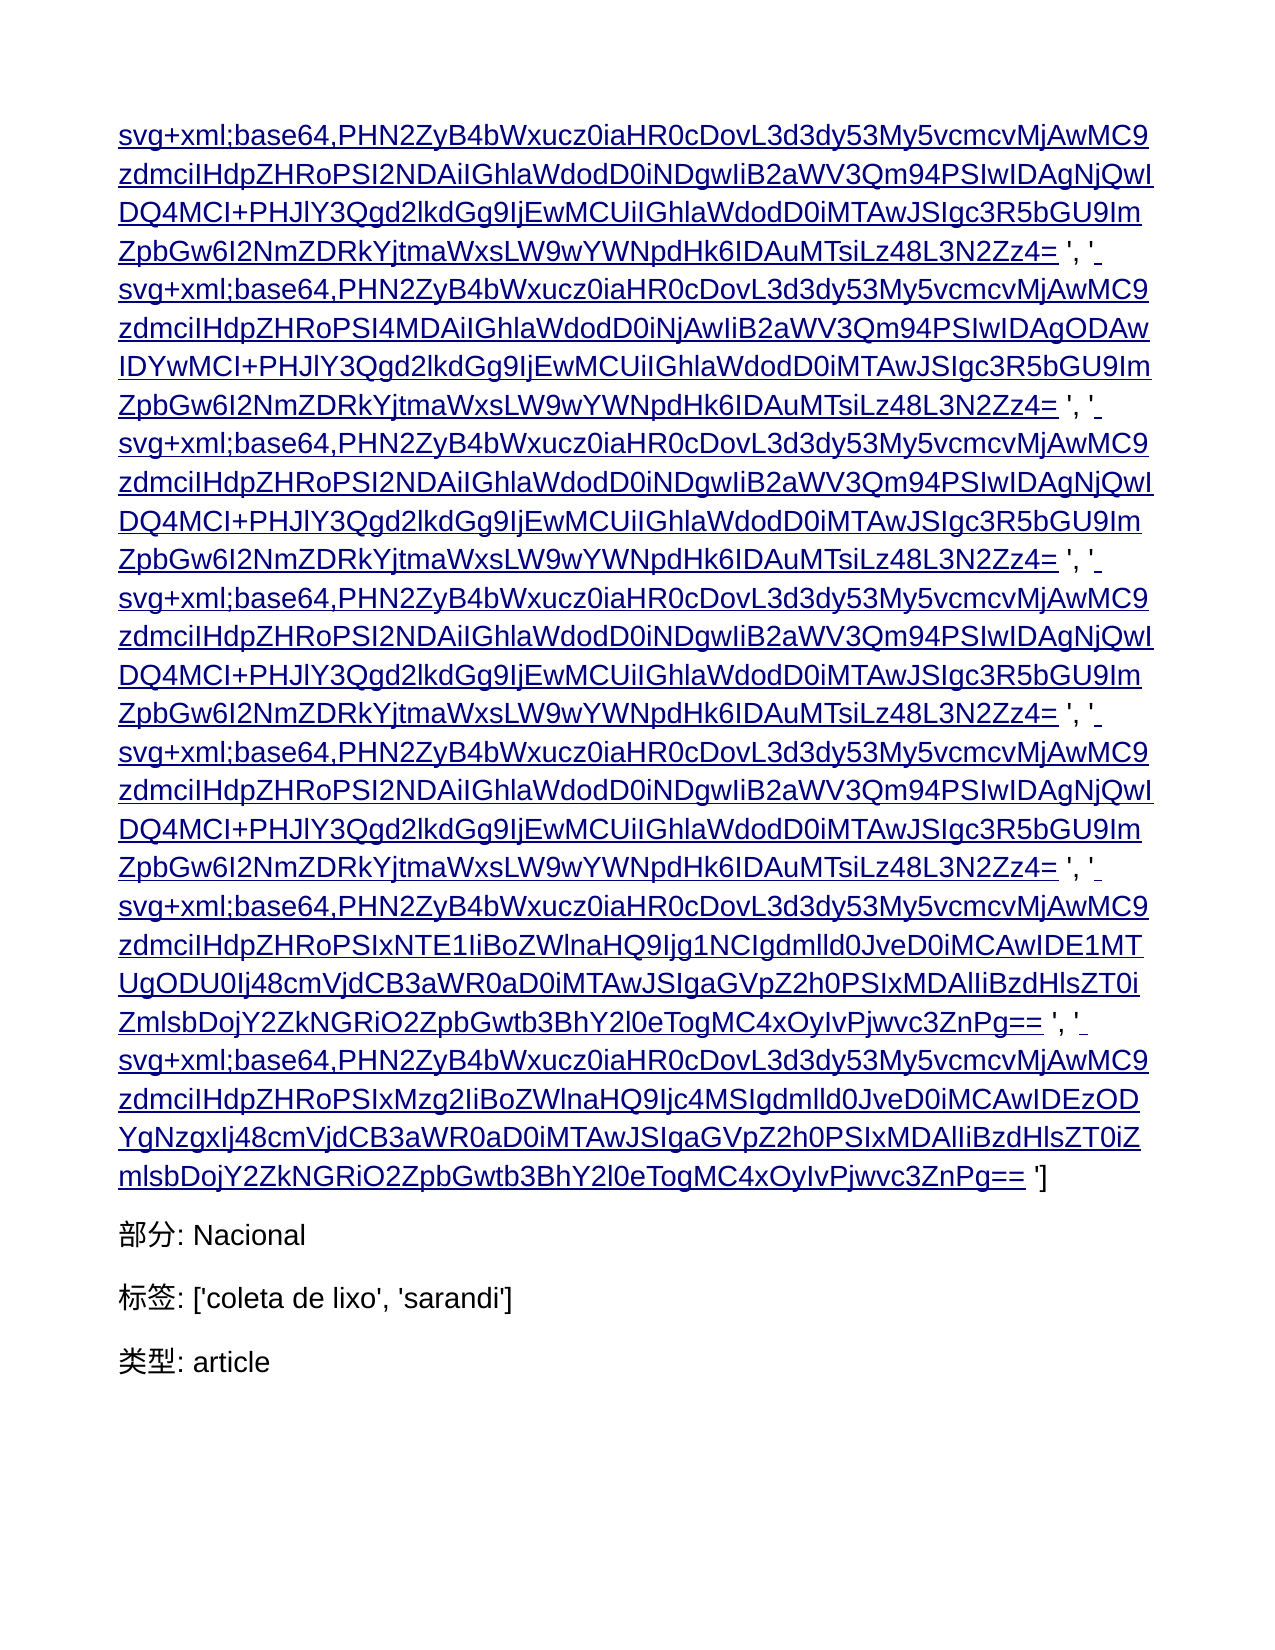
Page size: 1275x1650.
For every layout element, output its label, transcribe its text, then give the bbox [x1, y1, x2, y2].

text svg+xml;base64,PHN2ZyB4bWxucz0iaHR0cDovL3d3dy53My5vcmcvMjAwMC9zdmciIHdpZHRoPSI2NDAiIGhlaWdodD0iNDgwIiB2aWV3Qm94PSIwIDAgNjQwIDQ4MCI+PHJlY3Qgd2lkdGg9IjEwMCUiIGhlaWdodD0iMTAwJSIgc3R5bGU9ImZpbGw6I2NmZDRkYjtmaWxsLW9wYWNpdHk6IDAuMTsiLz48L3N2Zz4= ', ' svg+xml;base64,PHN2ZyB4bWxucz0iaHR0cDovL3d3dy53My5vcmcvMjAwMC9zdmciIHdpZHRoPSI4MDAiIGhlaWdodD0iNjAwIiB2aWV3Qm94PSIwIDAgODAwIDYwMCI+PHJlY3Qgd2lkdGg9IjEwMCUiIGhlaWdodD0iMTAwJSIgc3R5bGU9ImZpbGw6I2NmZDRkYjtmaWxsLW9wYWNpdHk6IDAuMTsiLz48L3N2Zz4= ', ' svg+xml;base64,PHN2ZyB4bWxucz0iaHR0cDovL3d3dy53My5vcmcvMjAwMC9zdmciIHdpZHRoPSI2NDAiIGhlaWdodD0iNDgwIiB2aWV3Qm94PSIwIDAgNjQwIDQ4MCI+PHJlY3Qgd2lkdGg9IjEwMCUiIGhlaWdodD0iMTAwJSIgc3R5bGU9ImZpbGw6I2NmZDRkYjtmaWxsLW9wYWNpdHk6IDAuMTsiLz48L3N2Zz4= ', ' svg+xml;base64,PHN2ZyB4bWxucz0iaHR0cDovL3d3dy53My5vcmcvMjAwMC9zdmciIHdpZHRoPSI2NDAiIGhlaWdodD0iNDgwIiB2aWV3Qm94PSIwIDAgNjQwIDQ4MCI+PHJlY3Qgd2lkdGg9IjEwMCUiIGhlaWdodD0iMTAwJSIgc3R5bGU9ImZpbGw6I2NmZDRkYjtmaWxsLW9wYWNpdHk6IDAuMTsiLz48L3N2Zz4= ', ' svg+xml;base64,PHN2ZyB4bWxucz0iaHR0cDovL3d3dy53My5vcmcvMjAwMC9zdmciIHdpZHRoPSI2NDAiIGhlaWdodD0iNDgwIiB2aWV3Qm94PSIwIDAgNjQwIDQ4MCI+PHJlY3Qgd2lkdGg9IjEwMCUiIGhlaWdodD0iMTAwJSIgc3R5bGU9ImZpbGw6I2NmZDRkYjtmaWxsLW9wYWNpdHk6IDAuMTsiLz48L3N2Zz4= ', ' svg+xml;base64,PHN2ZyB4bWxucz0iaHR0cDovL3d3dy53My5vcmcvMjAwMC9zdmciIHdpZHRoPSIxNTE1IiBoZWlnaHQ9Ijg1NCIgdmlld0JveD0iMCAwIDE1MTUgODU0Ij48cmVjdCB3aWR0aD0iMTAwJSIgaGVpZ2h0PSIxMDAlIiBzdHlsZT0iZmlsbDojY2ZkNGRiO2ZpbGwtb3BhY2l0eTogMC4xOyIvPjwvc3ZnPg== ', ' svg+xml;base64,PHN2ZyB4bWxucz0iaHR0cDovL3d3dy53My5vcmcvMjAwMC9zdmciIHdpZHRoPSIxMzg2IiBoZWlnaHQ9Ijc4MSIgdmlld0JveD0iMCAwIDEzODYgNzgxIj48cmVjdCB3aWR0aD0iMTAwJSIgaGVpZ2h0PSIxMDAlIiBzdHlsZT0iZmlsbDojY2ZkNGRiO2ZpbGwtb3BhY2l0eTogMC4xOyIvPjwvc3ZnPg== '] [118, 118, 1157, 1192]
text 标签: ['coleta de lixo', 'sarandi'] [118, 1275, 1157, 1317]
text 类型: article [118, 1338, 1157, 1380]
text 部分: Nacional [118, 1212, 1157, 1254]
